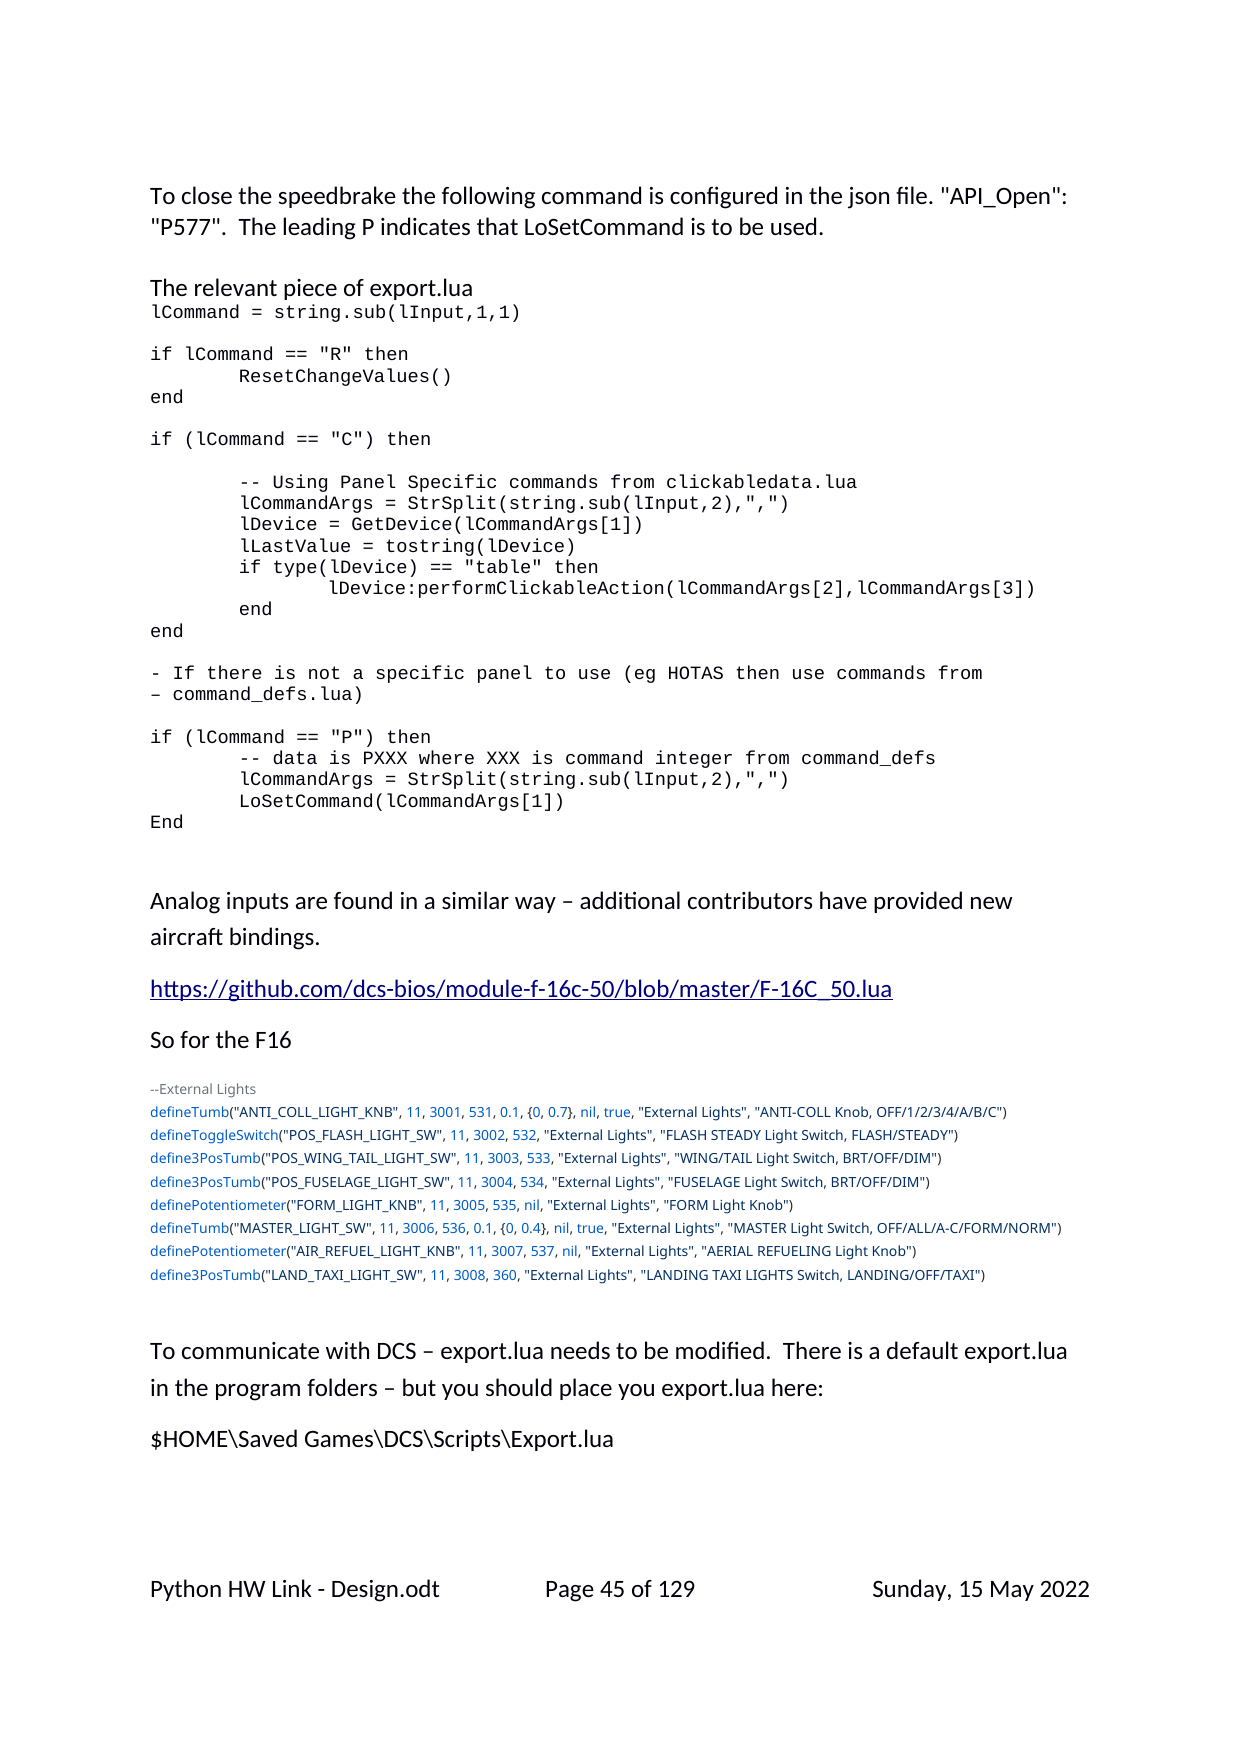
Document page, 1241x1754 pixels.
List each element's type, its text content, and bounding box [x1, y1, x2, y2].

text end [150, 621, 1090, 643]
text lDevice = GetDevice(lCommandArgs[1]) [150, 515, 1090, 536]
text --External Lights [150, 1075, 1090, 1098]
text – command_defs.lua) [150, 685, 1090, 706]
text defineTumb("ANTI_COLL_LIGHT_KNB", 11, 3001, 531, 0.1, {0, 0.7}, nil, true, "External Lights", "ANTI-COLL Knob, OFF/1/2/3/4/A/B/C") [150, 1098, 1090, 1121]
text defineTumb("MASTER_LIGHT_SW", 11, 3006, 536, 0.1, {0, 0.4}, nil, true, "External Lights", "MASTER Light Switch, OFF/ALL/A-C/FORM/NORM") [150, 1214, 1090, 1238]
text if (lCommand == "C") then [150, 430, 1090, 451]
text LoSetCommand(lCommandArgs[1]) [150, 791, 1090, 813]
text end [150, 600, 1090, 621]
text definePotentiometer("FORM_LIGHT_KNB", 11, 3005, 535, nil, "External Lights", "FORM Light Knob") [150, 1191, 1090, 1214]
text To communicate with DCS – export.lua needs to be modified. There is a default export.lua in the program folders – but you should place you export.lua here: [150, 1335, 1090, 1402]
text The relevant piece of export.lua [150, 272, 1090, 303]
text ResetChangeValues() [150, 366, 1090, 388]
text lDevice:performClickableAction(lCommandArgs[2],lCommandArgs[3]) [150, 579, 1090, 600]
text if (lCommand == "P") then [150, 728, 1090, 749]
text lCommandArgs = StrSplit(string.sub(lInput,2),",") [150, 770, 1090, 791]
text end [150, 388, 1090, 409]
text https://github.com/dcs-bios/module-f-16c-50/blob/master/F-16C_50.lua [150, 973, 1090, 1003]
text -- data is PXXX where XXX is command integer from command_defs [150, 749, 1090, 770]
text To close the speedbrake the following command is configured in the json file. "API_Open": "P577". The leading P indicates that LoSetCommand is to be used. [150, 181, 1090, 242]
text lLastValue = tostring(lDevice) [150, 536, 1090, 558]
text $HOME\Saved Games\DCS\Scripts\Export.lua [150, 1423, 1090, 1453]
text define3PosTumb("LAND_TAXI_LIGHT_SW", 11, 3008, 360, "External Lights", "LANDING TAXI LIGHTS Switch, LANDING/OFF/TAXI") [150, 1261, 1090, 1284]
text define3PosTumb("POS_FUSELAGE_LIGHT_SW", 11, 3004, 534, "External Lights", "FUSELAGE Light Switch, BRT/OFF/DIM") [150, 1168, 1090, 1191]
text defineToggleSwitch("POS_FLASH_LIGHT_SW", 11, 3002, 532, "External Lights", "FLASH STEADY Light Switch, FLASH/STEADY") [150, 1121, 1090, 1145]
text So for the F16 [150, 1024, 1090, 1054]
text define3PosTumb("POS_WING_TAIL_LIGHT_SW", 11, 3003, 533, "External Lights", "WING/TAIL Light Switch, BRT/OFF/DIM") [150, 1145, 1090, 1168]
text -- Using Panel Specific commands from clickabledata.lua [150, 473, 1090, 494]
text End [150, 813, 1090, 834]
text Analog inputs are found in a similar way – additional contributors have provided new aircraft bindings. [150, 885, 1090, 952]
text - If there is not a specific panel to use (eg HOTAS then use commands from [150, 664, 1090, 685]
text definePotentiometer("AIR_REFUEL_LIGHT_KNB", 11, 3007, 537, nil, "External Lights", "AERIAL REFUELING Light Knob") [150, 1238, 1090, 1261]
text lCommand = string.sub(lInput,1,1) [150, 303, 1090, 324]
text if type(lDevice) == "table" then [150, 558, 1090, 579]
text lCommandArgs = StrSplit(string.sub(lInput,2),",") [150, 494, 1090, 515]
text if lCommand == "R" then [150, 345, 1090, 366]
